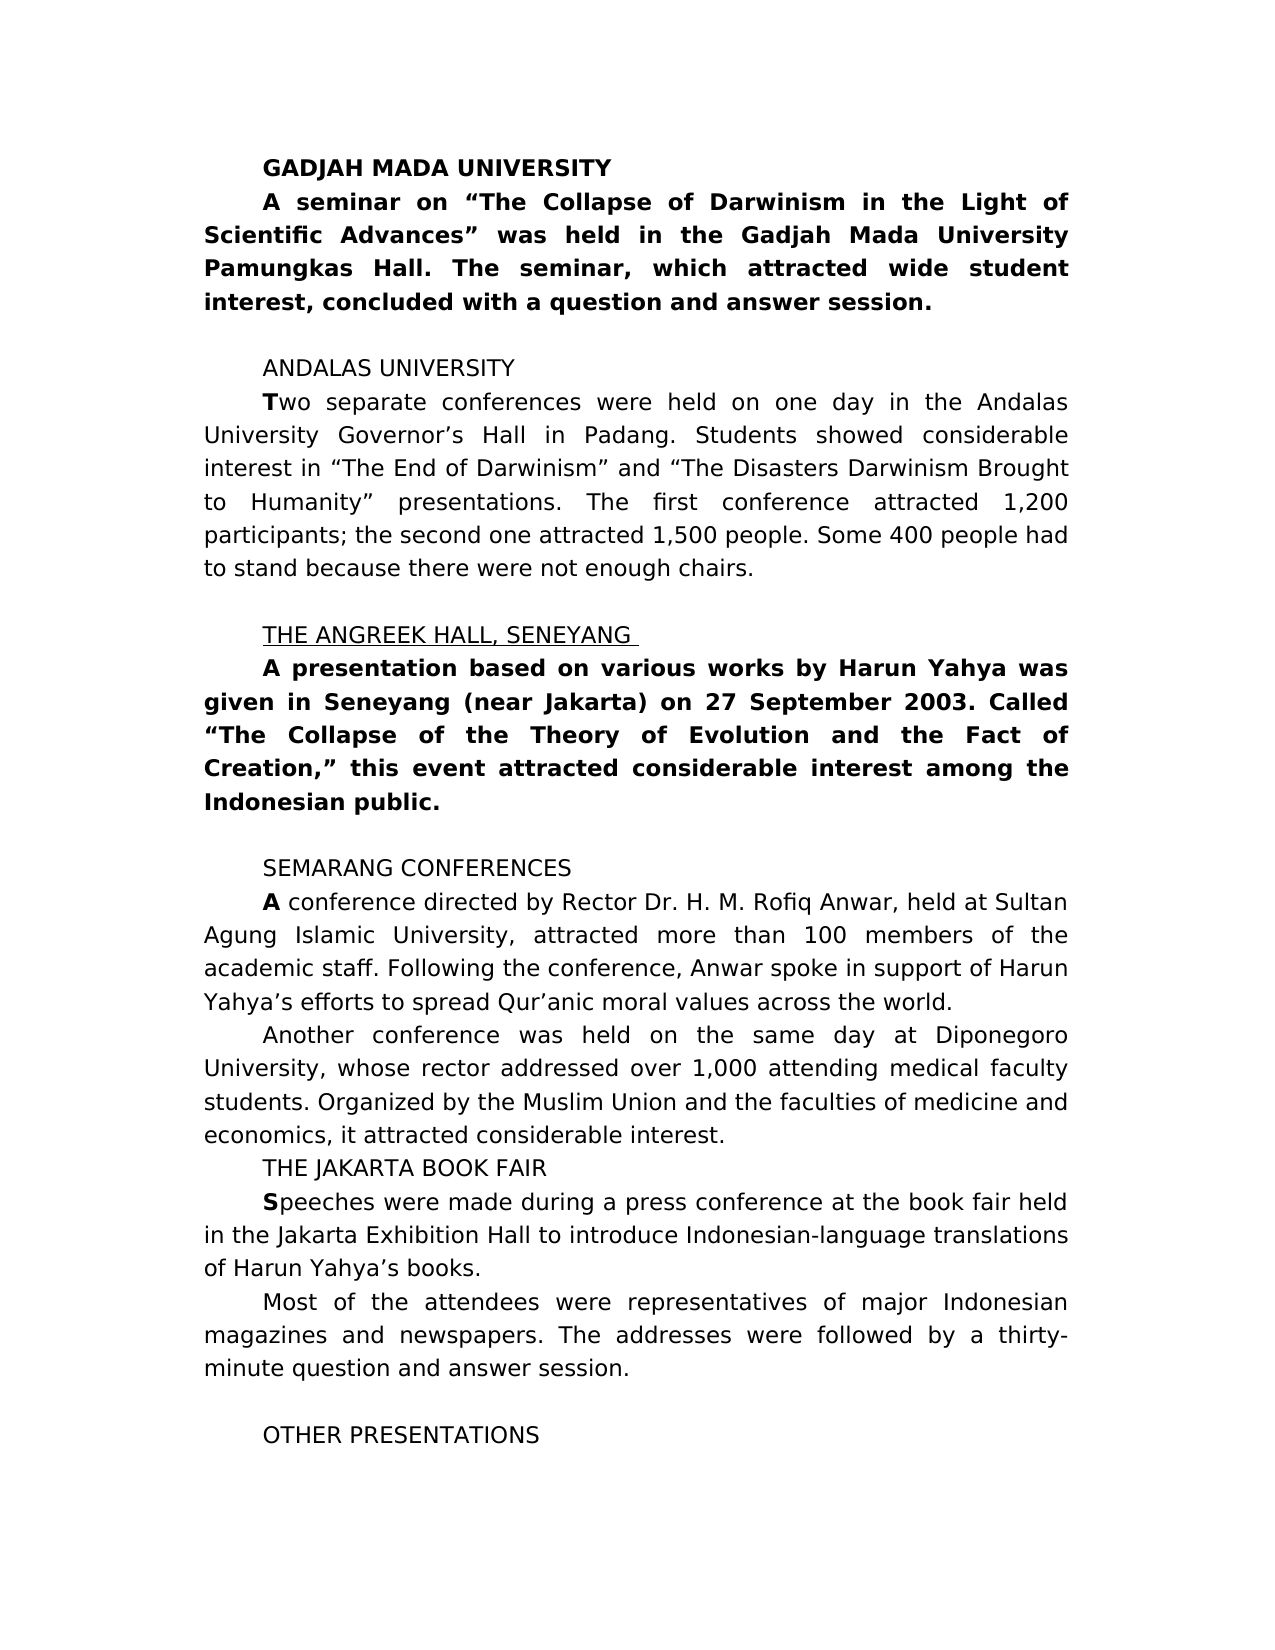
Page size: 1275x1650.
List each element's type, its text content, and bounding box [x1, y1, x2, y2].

text THE ANGREEK HALL, SENEYANG [203, 617, 1070, 650]
text Most of the attendees were representatives of major Indonesian magazines and newspapers. The addresses were followed by a thirty-minute question and answer session. [203, 1283, 1070, 1383]
text A seminar on “The Collapse of Darwinism in the Light of Scientific Advances” was held in the Gadjah Mada University Pamungkas Hall. The seminar, which attracted wide student interest, concluded with a question and answer session. [203, 183, 1070, 317]
text A conference directed by Rector Dr. H. M. Rofiq Anwar, held at Sultan Agung Islamic University, attracted more than 100 members of the academic staff. Following the conference, Anwar spoke in support of Harun Yahya’s efforts to spread Qur’anic moral values across the world. [203, 883, 1070, 1017]
text THE JAKARTA BOOK FAIR [203, 1150, 1070, 1183]
text Two separate conferences were held on one day in the Andalas University Governor’s Hall in Padang. Students showed considerable interest in “The End of Darwinism” and “The Disasters Darwinism Brought to Humanity” presentations. The first conference attracted 1,200 participants; the second one attracted 1,500 people. Some 400 people had to stand because there were not enough chairs. [203, 383, 1070, 583]
text A presentation based on various works by Harun Yahya was given in Seneyang (near Jakarta) on 27 September 2003. Called “The Collapse of the Theory of Evolution and the Fact of Creation,” this event attracted considerable interest among the Indonesian public. [203, 650, 1070, 817]
text Another conference was held on the same day at Diponegoro University, whose rector addressed over 1,000 attending medical faculty students. Organized by the Muslim Union and the faculties of medicine and economics, it attracted considerable interest. [203, 1017, 1070, 1150]
text GADJAH MADA UNIVERSITY [203, 150, 1070, 183]
text ANDALAS UNIVERSITY [203, 350, 1070, 383]
text SEMARANG CONFERENCES [203, 850, 1070, 883]
text Speeches were made during a press conference at the book fair held in the Jakarta Exhibition Hall to introduce Indonesian-language translations of Harun Yahya’s books. [203, 1183, 1070, 1283]
text OTHER PRESENTATIONS [203, 1417, 1070, 1450]
